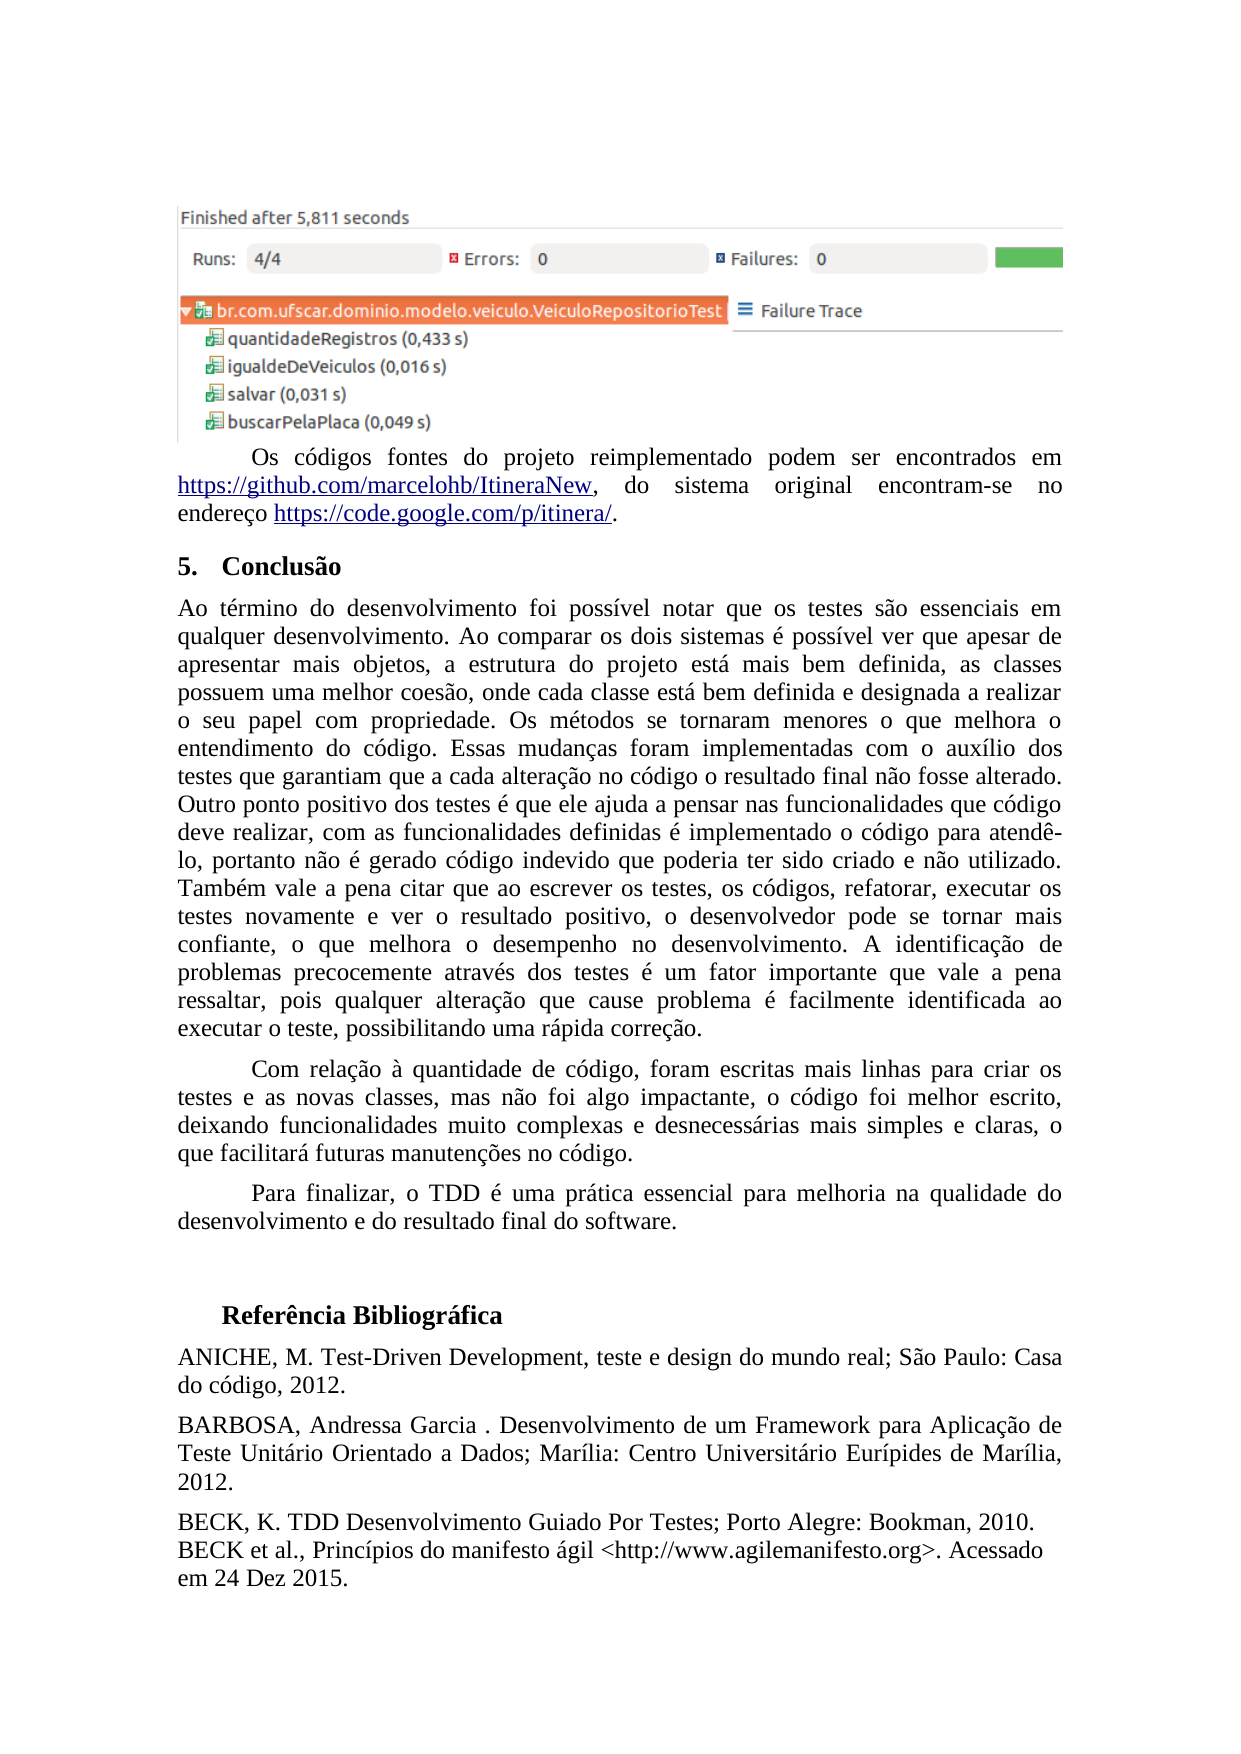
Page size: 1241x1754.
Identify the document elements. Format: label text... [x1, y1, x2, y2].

text Com relação à quantidade de código, foram escritas mais linhas para criar os testes e as novas classes, mas não foi algo impactante, o código foi melhor escrito, deixando funcionalidades muito complexas e desnecessárias mais simples e claras, o que facilitará futuras manutenções no código. [177, 1055, 1063, 1167]
text BECK et al., Princípios do manifesto ágil <http://www.agilemanifesto.org>. Acessado em 24 Dez 2015. [177, 1536, 1063, 1592]
text Os códigos fontes do projeto reimplementado podem ser encontrados em https://github.com/marcelohb/ItineraNew, do sistema original encontram-se no endereço https://code.google.com/p/itinera/. [177, 443, 1063, 527]
text Para finalizar, o TDD é uma prática essencial para melhoria na qualidade do desenvolvimento e do resultado final do software. [177, 1179, 1063, 1235]
picture [177, 206, 1063, 443]
text BARBOSA, Andressa Garcia . Desenvolvimento de um Framework para Aplicação de Teste Unitário Orientado a Dados; Marília: Centro Universitário Eurípides de Marília, 2012. [177, 1411, 1063, 1495]
title Conclusão [177, 552, 1063, 582]
text Ao término do desenvolvimento foi possível notar que os testes são essenciais em qualquer desenvolvimento. Ao comparar os dois sistemas é possível ver que apesar de apresentar mais objetos, a estrutura do projeto está mais bem definida, as classes possuem uma melhor coesão, onde cada classe está bem definida e designada a realizar o seu papel com propriedade. Os métodos se tornaram menores o que melhora o entendimento do código. Essas mudanças foram implementadas com o auxílio dos testes que garantiam que a cada alteração no código o resultado final não fosse alterado. Outro ponto positivo dos testes é que ele ajuda a pensar nas funcionalidades que código deve realizar, com as funcionalidades definidas é implementado o código para atendê-lo, portanto não é gerado código indevido que poderia ter sido criado e não utilizado. Também vale a pena citar que ao escrever os testes, os códigos, refatorar, executar os testes novamente e ver o resultado positivo, o desenvolvedor pode se tornar mais confiante, o que melhora o desempenho no desenvolvimento. A identificação de problemas precocemente através dos testes é um fator importante que vale a pena ressaltar, pois qualquer alteração que cause problema é facilmente identificada ao executar o teste, possibilitando uma rápida correção. [177, 594, 1063, 1042]
title Referência Bibliográfica [177, 1301, 1063, 1331]
text ANICHE, M. Test-Driven Development, teste e design do mundo real; São Paulo: Casa do código, 2012. [177, 1343, 1063, 1399]
text BECK, K. TDD Desenvolvimento Guiado Por Testes; Porto Alegre: Bookman, 2010. [177, 1508, 1063, 1536]
